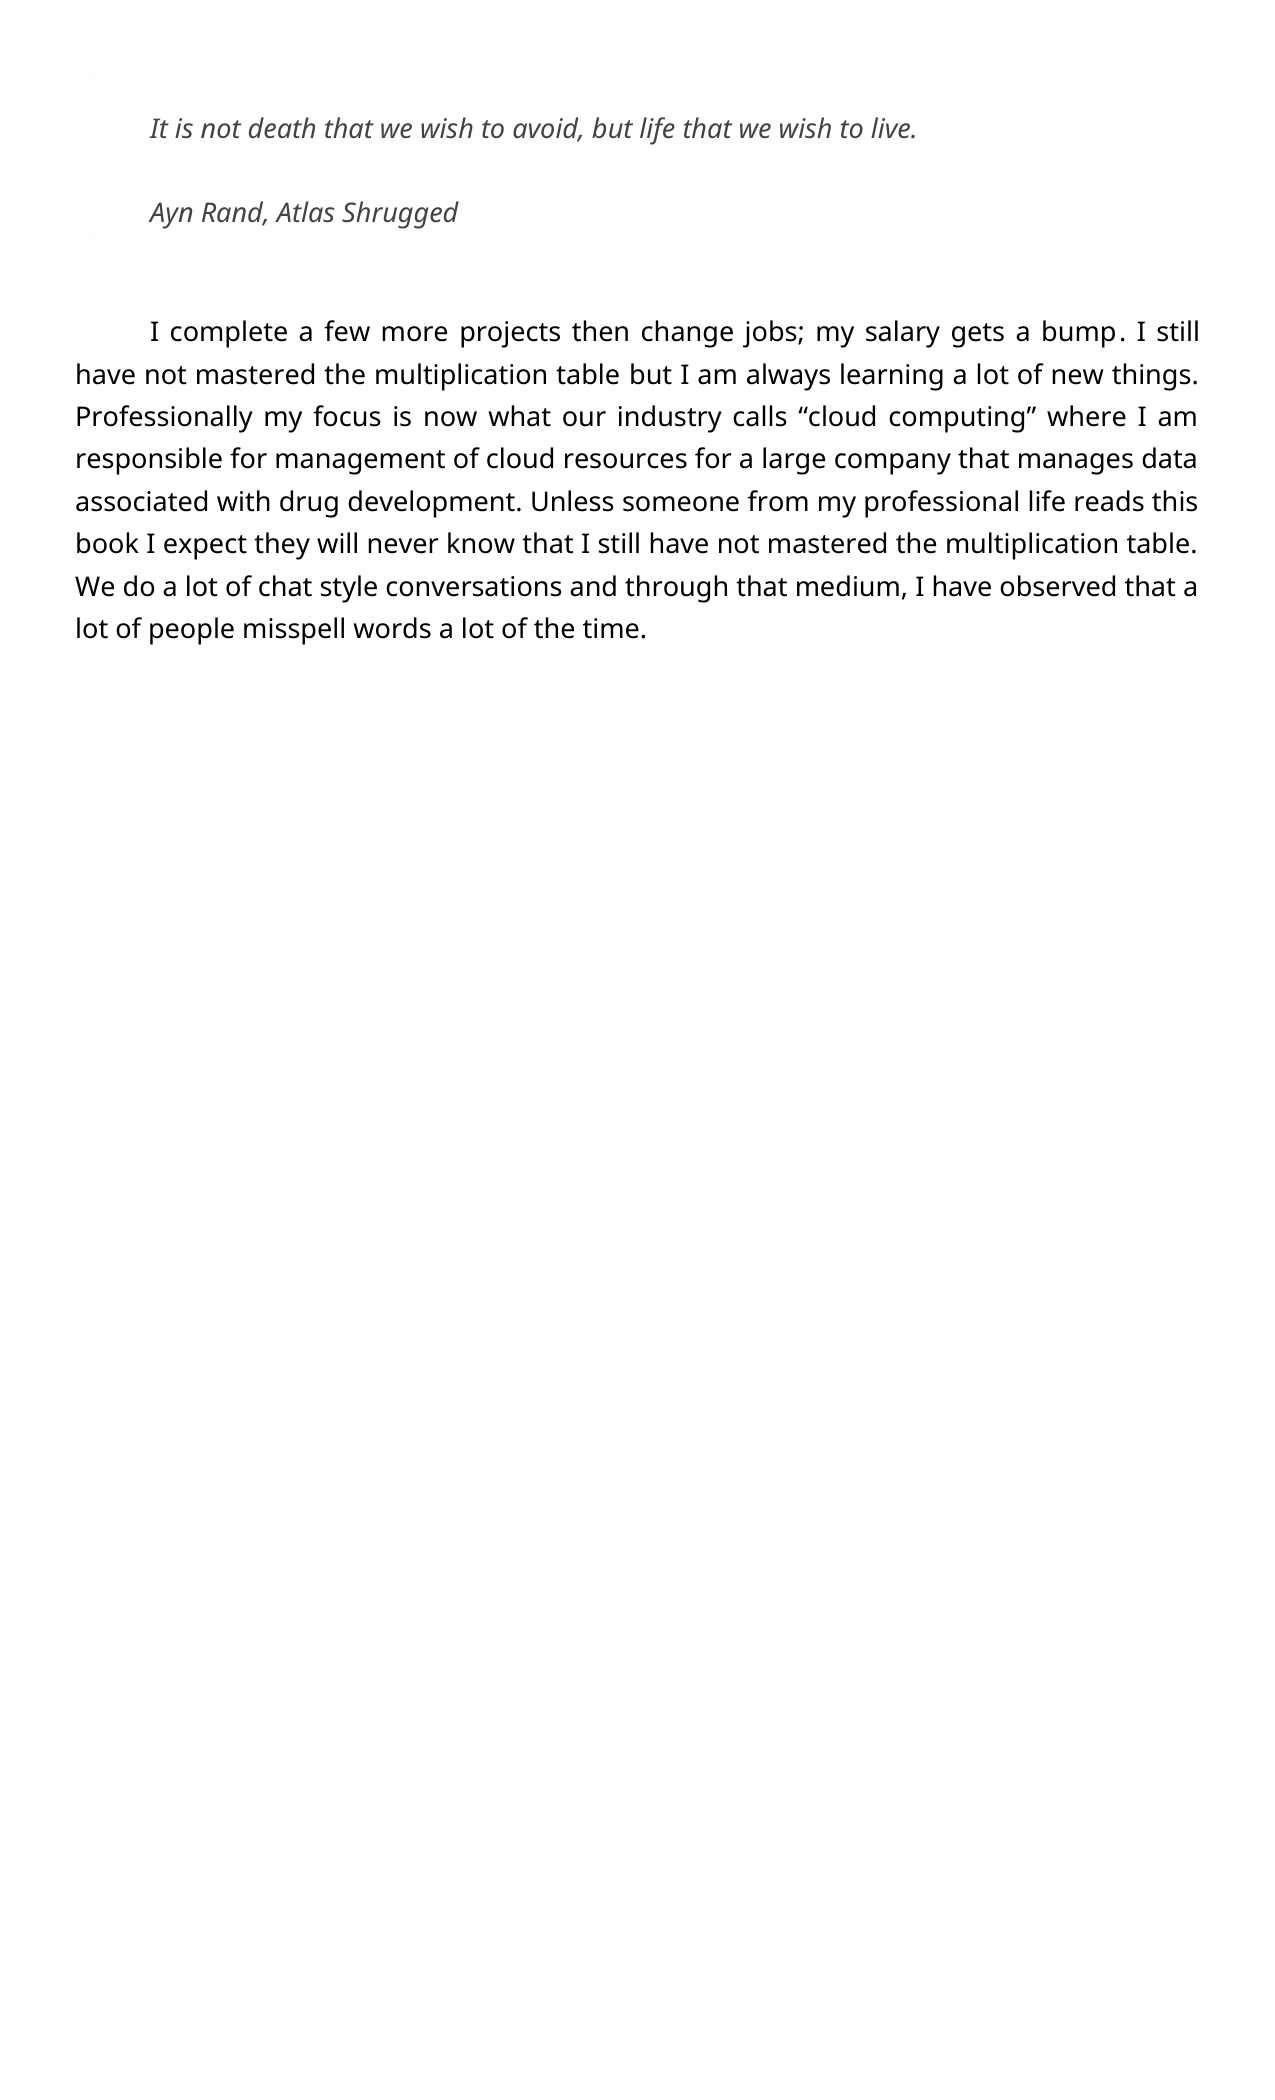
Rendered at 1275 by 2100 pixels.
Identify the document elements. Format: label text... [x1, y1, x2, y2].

text It is not death that we wish to avoid, but life that we wish to live. [150, 109, 1200, 146]
text I complete a few more projects then change jobs; my salary gets a bump. I still have not mastered the multiplication table but I am always learning a lot of new things. Professionally my focus is now what our industry calls “cloud computing” where I am responsible for management of cloud resources for a large company that manages data associated with drug development. Unless someone from my professional life reads this book I expect they will never know that I still have not mastered the multiplication table. We do a lot of chat style conversations and through that medium, I have observed that a lot of people misspell words a lot of the time. [75, 313, 1200, 646]
text Ayn Rand, Atlas Shrugged [150, 151, 1200, 231]
